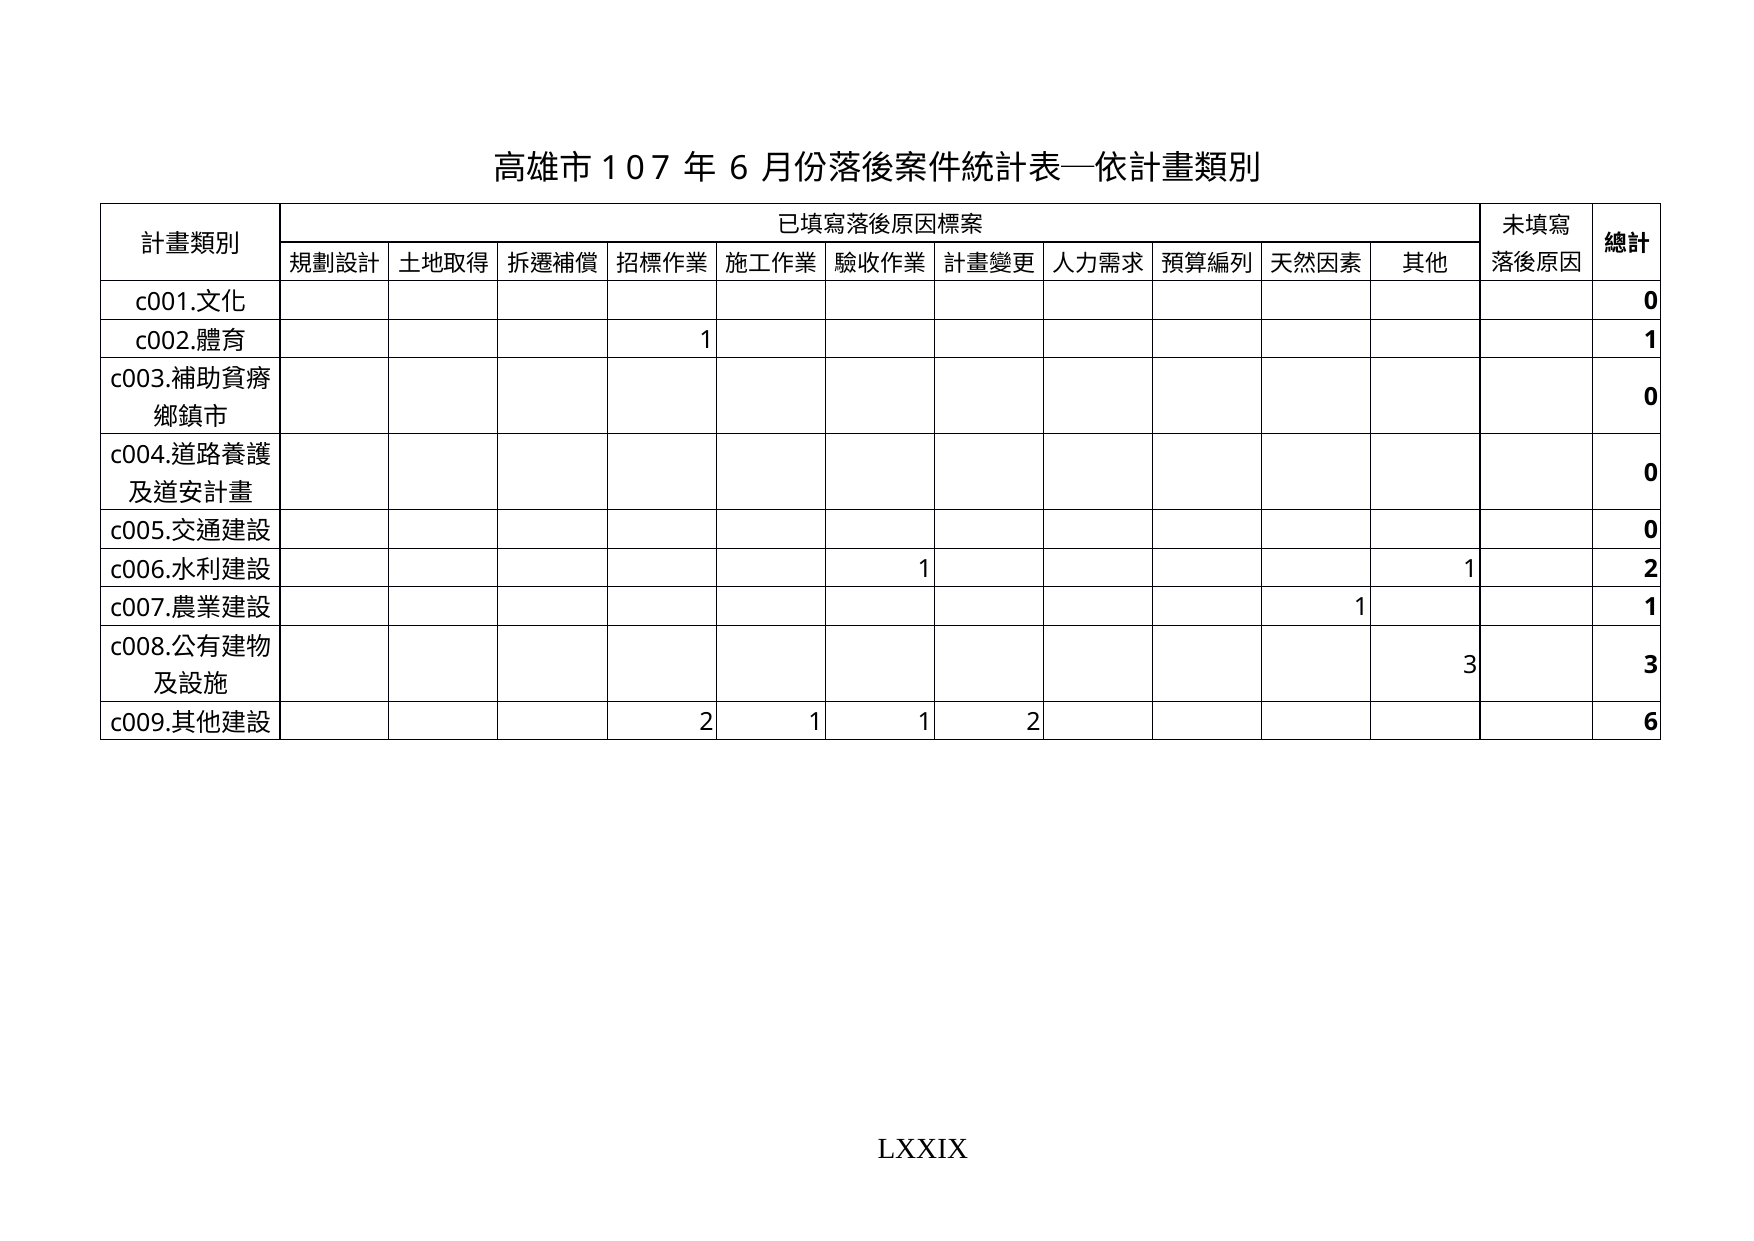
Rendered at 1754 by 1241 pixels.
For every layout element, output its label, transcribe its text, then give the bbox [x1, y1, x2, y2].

table_cell [1481, 510, 1592, 548]
table_cell 3 [1371, 626, 1479, 701]
table_cell [608, 358, 716, 433]
table_cell [1153, 626, 1261, 701]
text 高雄市 107年6月份落後案件統計表─依計畫類別 [71, 128, 1683, 203]
table_cell [1371, 358, 1479, 433]
table_cell [281, 320, 388, 357]
table_cell [1481, 320, 1592, 357]
table_cell c008.公有建物及設施 [101, 626, 279, 701]
table_cell 1 [826, 549, 934, 586]
table_header 未填寫 落後原因 [1481, 204, 1592, 280]
table_cell [498, 702, 607, 739]
table_cell 1 [826, 702, 934, 739]
table_cell [1153, 549, 1261, 586]
table_cell [1262, 358, 1370, 433]
table_cell [935, 626, 1043, 701]
table_cell 1 [1262, 587, 1370, 625]
table_cell [1044, 320, 1152, 357]
table_cell [826, 358, 934, 433]
table_cell [608, 626, 716, 701]
table_cell [281, 281, 388, 318]
table_cell 0 [1593, 358, 1660, 433]
table_cell [281, 626, 388, 701]
table_cell [935, 549, 1043, 586]
table_cell c001.文化 [101, 281, 279, 318]
table_cell 2 [1593, 549, 1660, 586]
table_cell c003.補助貧瘠鄉鎮市 [101, 358, 279, 433]
table_cell [498, 358, 607, 433]
table_cell 6 [1593, 702, 1660, 739]
table_cell [389, 702, 497, 739]
table_cell [1262, 626, 1370, 701]
table_cell [717, 434, 825, 509]
table_cell [826, 320, 934, 357]
table_cell c009.其他建設 [101, 702, 279, 739]
table_cell [1153, 587, 1261, 625]
table_cell [389, 320, 497, 357]
table_cell [1371, 587, 1479, 625]
table_cell [1262, 702, 1370, 739]
table_cell [826, 281, 934, 318]
table_cell [935, 510, 1043, 548]
table_cell [281, 587, 388, 625]
table_cell [1153, 358, 1261, 433]
table_cell 0 [1593, 434, 1660, 509]
table_cell [935, 434, 1043, 509]
table_cell [1044, 358, 1152, 433]
table_cell [935, 320, 1043, 357]
table_cell [498, 626, 607, 701]
table_cell [1044, 434, 1152, 509]
table_cell [717, 358, 825, 433]
table_cell [1044, 281, 1152, 318]
table_cell 人力需求 [1044, 243, 1152, 280]
table_cell [389, 510, 497, 548]
table_cell [1371, 434, 1479, 509]
table_cell 1 [1593, 587, 1660, 625]
table_cell 拆遷補償 [498, 243, 607, 280]
table_cell [717, 626, 825, 701]
table_cell [1044, 626, 1152, 701]
table_cell [1481, 549, 1592, 586]
table_cell [608, 587, 716, 625]
table_cell [1481, 281, 1592, 318]
table_cell [1044, 510, 1152, 548]
table_cell 1 [717, 702, 825, 739]
table_cell [717, 320, 825, 357]
table_header 總計 [1593, 204, 1660, 280]
table_cell [1481, 702, 1592, 739]
table_cell [1153, 281, 1261, 318]
table_cell [389, 549, 497, 586]
table_cell [935, 358, 1043, 433]
table_cell [608, 281, 716, 318]
table_cell [1153, 320, 1261, 357]
table_cell [608, 434, 716, 509]
table_cell [498, 549, 607, 586]
table_cell [1044, 702, 1152, 739]
table_cell [281, 702, 388, 739]
table_cell [498, 320, 607, 357]
table_cell [1481, 626, 1592, 701]
table_cell [608, 549, 716, 586]
table_header 計畫類別 [101, 204, 279, 280]
table_cell 計畫變更 [935, 243, 1043, 280]
table_cell c002.體育 [101, 320, 279, 357]
table_cell [389, 434, 497, 509]
table_cell [1262, 434, 1370, 509]
table_cell [281, 549, 388, 586]
table_cell 規劃設計 [281, 243, 388, 280]
table_cell 預算編列 [1153, 243, 1261, 280]
table_cell c006.水利建設 [101, 549, 279, 586]
table_cell 招標作業 [608, 243, 716, 280]
table_cell 1 [608, 320, 716, 357]
table_cell [608, 510, 716, 548]
table_cell c007.農業建設 [101, 587, 279, 625]
table_cell 0 [1593, 281, 1660, 318]
table_cell 天然因素 [1262, 243, 1370, 280]
table_cell [826, 626, 934, 701]
table_cell [1153, 510, 1261, 548]
table_cell [1262, 320, 1370, 357]
table_cell 3 [1593, 626, 1660, 701]
table_cell [498, 587, 607, 625]
table_cell [389, 281, 497, 318]
table_cell [1262, 549, 1370, 586]
table_cell [1044, 549, 1152, 586]
table_cell 1 [1593, 320, 1660, 357]
table_cell c004.道路養護及道安計畫 [101, 434, 279, 509]
table_cell [389, 626, 497, 701]
table_cell 施工作業 [717, 243, 825, 280]
table_cell 土地取得 [389, 243, 497, 280]
table_cell [935, 281, 1043, 318]
table_cell 驗收作業 [826, 243, 934, 280]
table_cell [1371, 320, 1479, 357]
table_cell [826, 510, 934, 548]
table_cell [1262, 281, 1370, 318]
table_cell 2 [935, 702, 1043, 739]
table_cell [281, 434, 388, 509]
table_cell 0 [1593, 510, 1660, 548]
table_cell [281, 358, 388, 433]
table_cell [826, 434, 934, 509]
table_cell [389, 587, 497, 625]
table_cell [281, 510, 388, 548]
table_cell [1481, 434, 1592, 509]
table_cell [1153, 434, 1261, 509]
table_cell [1371, 510, 1479, 548]
table_cell [717, 510, 825, 548]
table_header 已填寫落後原因標案 [281, 204, 1479, 241]
table_cell [1262, 510, 1370, 548]
table_cell [1481, 587, 1592, 625]
table_cell [498, 510, 607, 548]
table_cell [1481, 358, 1592, 433]
table_cell [1371, 281, 1479, 318]
table_cell [1044, 587, 1152, 625]
table_cell [1371, 702, 1479, 739]
table_cell [498, 434, 607, 509]
table_cell [717, 549, 825, 586]
table_cell [1153, 702, 1261, 739]
table_cell [826, 587, 934, 625]
table_cell 1 [1371, 549, 1479, 586]
table_cell 2 [608, 702, 716, 739]
table_cell c005.交通建設 [101, 510, 279, 548]
table_cell [389, 358, 497, 433]
table_cell [935, 587, 1043, 625]
table_cell [717, 281, 825, 318]
table_cell 其他 [1371, 243, 1479, 280]
table_cell [717, 587, 825, 625]
table_cell [498, 281, 607, 318]
